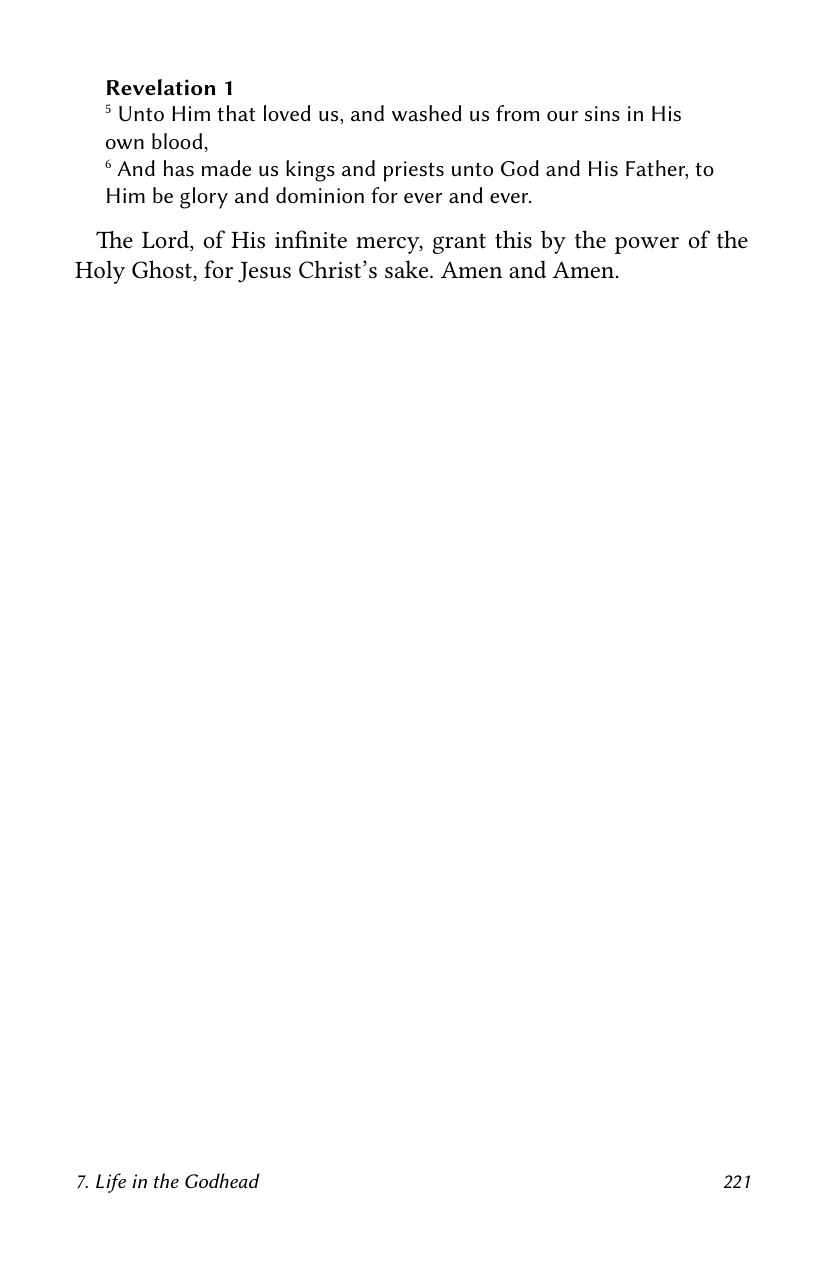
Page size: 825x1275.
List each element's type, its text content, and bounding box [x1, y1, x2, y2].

text Revelation 1 [105, 75, 750, 101]
text 5 Unto Him that loved us, and washed us from our sins in His own blood, [105, 101, 720, 155]
text The Lord, of His infinite mercy, grant this by the power of the Holy Ghost, for Jesus Christ’s sake. Amen and Amen. [75, 226, 750, 284]
text 6 And has made us kings and priests unto God and His Father, to Him be glory and dominion for ever and ever. [105, 156, 720, 209]
